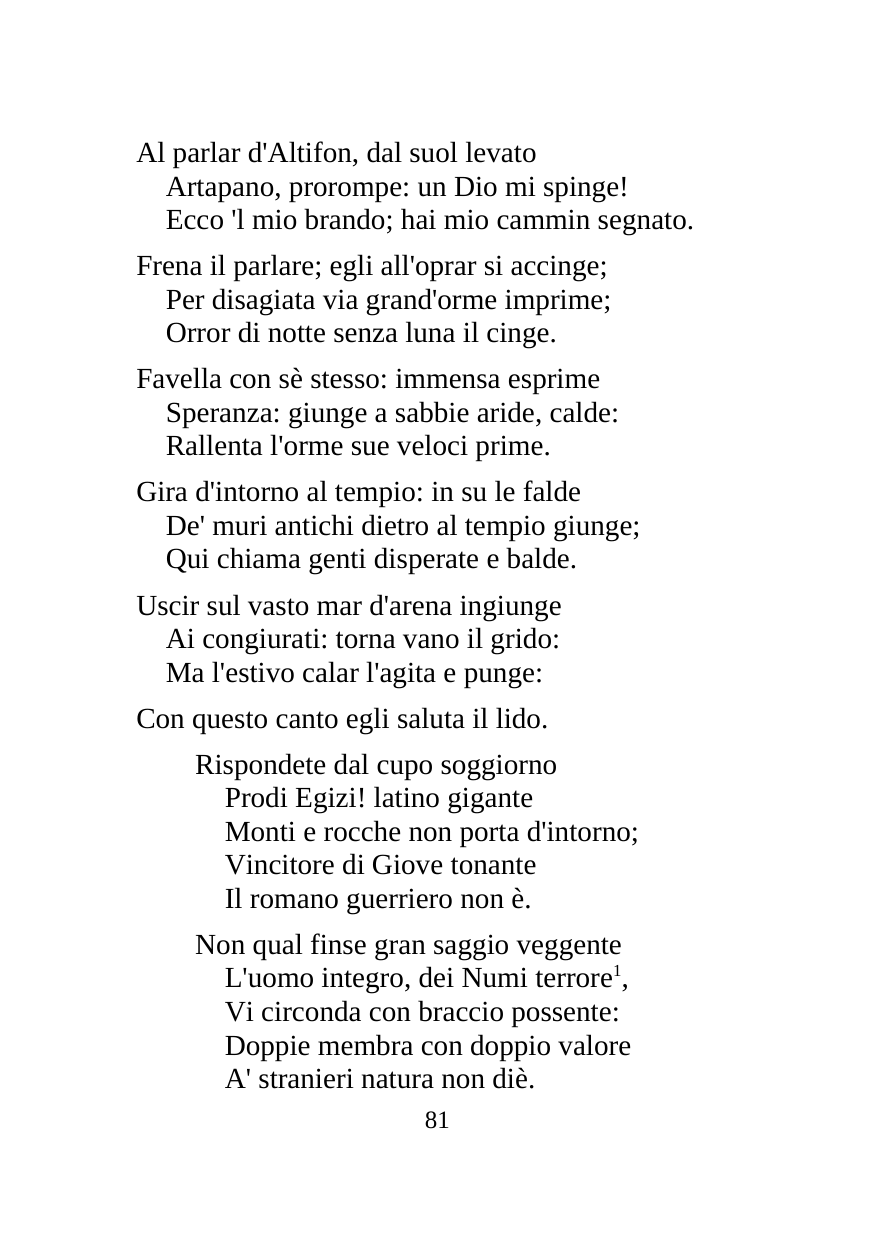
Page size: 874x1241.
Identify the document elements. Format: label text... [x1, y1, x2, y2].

text Rispondete dal cupo soggiorno Prodi Egizi! latino gigante Monti e rocche non porta d'intorno; Vincitore di Giove tonante Il romano guerriero non è. [195, 747, 768, 914]
text Al parlar d'Altifon, dal suol levato Artapano, prorompe: un Dio mi spinge! Ecco 'l mio brando; hai mio cammin segnato. [136, 135, 768, 236]
text Favella con sè stesso: immensa esprime Speranza: giunge a sabbie aride, calde: Rallenta l'orme sue veloci prime. [136, 361, 768, 462]
text Uscir sul vasto mar d'arena ingiunge Ai congiurati: torna vano il grido: Ma l'estivo calar l'agita e punge: [136, 588, 768, 688]
text Non qual finse gran saggio veggente L'uomo integro, dei Numi terrore, Vi circonda con braccio possente: Doppie membra con doppio valore A' stranieri natura non diè. [195, 927, 768, 1095]
text Frena il parlare; egli all'oprar si accinge; Per disagiata via grand'orme imprime; Orror di notte senza luna il cinge. [136, 248, 768, 349]
text Gira d'intorno al tempio: in su le falde De' muri antichi dietro al tempio giunge; Qui chiama genti disperate e balde. [136, 474, 768, 575]
text Con questo canto egli saluta il lido. [136, 701, 768, 734]
